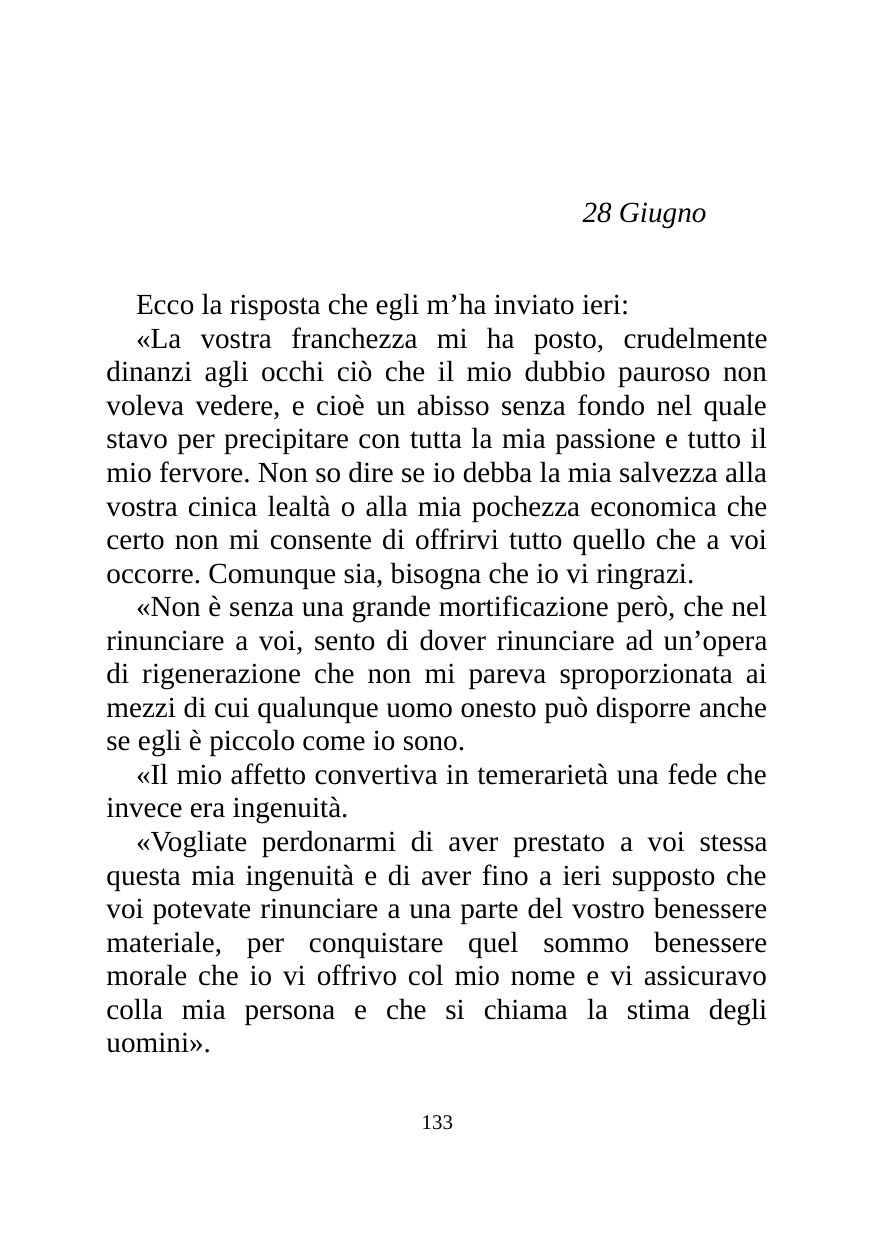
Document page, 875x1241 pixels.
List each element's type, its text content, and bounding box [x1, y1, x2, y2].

text «Vogliate perdonarmi di aver prestato a voi stessa questa mia ingenuità e di aver fino a ieri supposto che voi potevate rinunciare a una parte del vostro benessere materiale, per conquistare quel sommo benessere morale che io vi offrivo col mio nome e vi assicuravo colla mia persona e che si chiama la stima degli uomini». [106, 824, 768, 1059]
text «Non è senza una grande mortificazione però, che nel rinunciare a voi, sento di dover rinunciare ad un’opera di rigenerazione che non mi pareva sproporzionata ai mezzi di cui qualunque uomo onesto può disporre anche se egli è piccolo come io sono. [106, 589, 768, 757]
text «Il mio affetto convertiva in temerarietà una fede che invece era ingenuità. [106, 757, 768, 824]
text Ecco la risposta che egli m’ha inviato ieri: [106, 287, 768, 321]
text «La vostra franchezza mi ha posto, crudelmente dinanzi agli occhi ciò che il mio dubbio pauroso non voleva vedere, e cioè un abisso senza fondo nel quale stavo per precipitare con tutta la mia passione e tutto il mio fervore. Non so dire se io debba la mia salvezza alla vostra cinica lealtà o alla mia pochezza economica che certo non mi consente di offrirvi tutto quello che a voi occorre. Comunque sia, bisogna che io vi ringrazi. [106, 321, 768, 589]
text 28 Giugno [106, 195, 709, 228]
